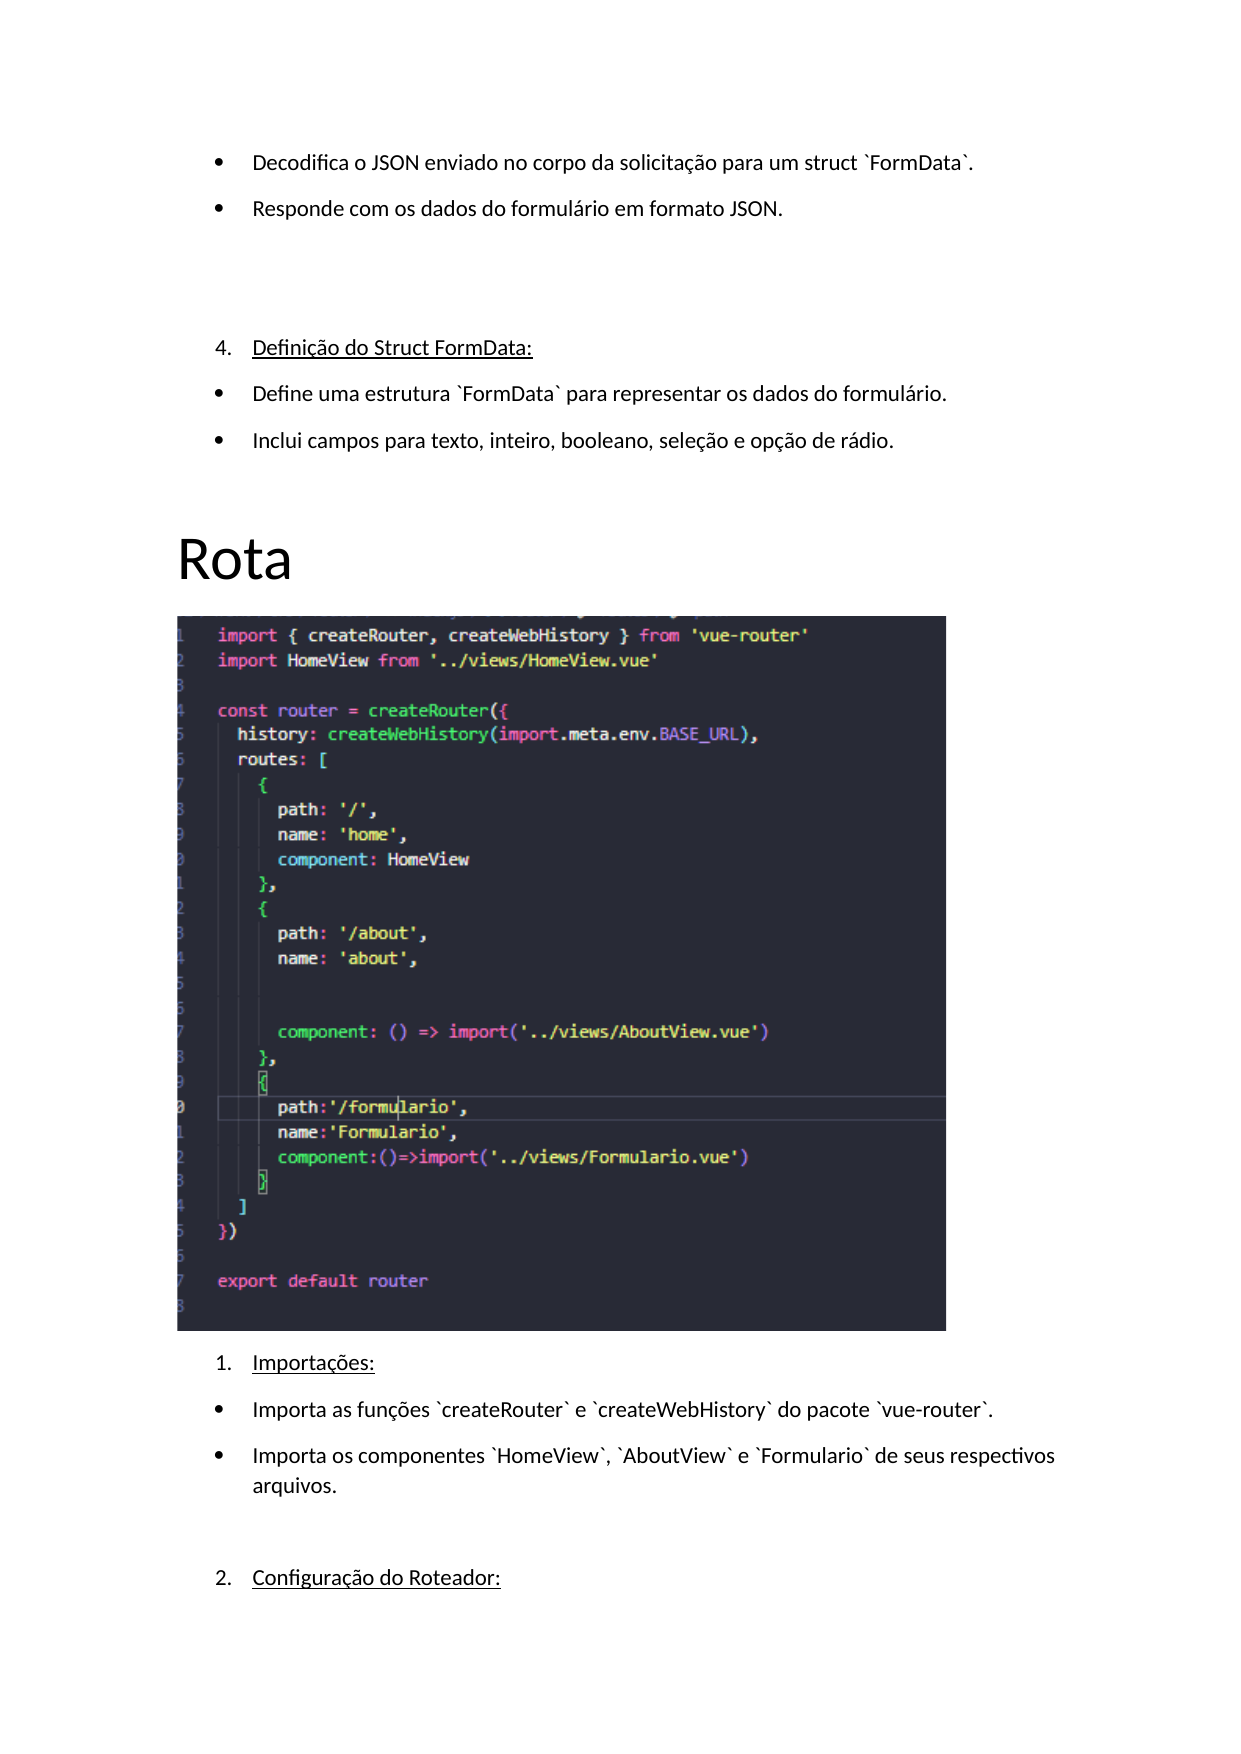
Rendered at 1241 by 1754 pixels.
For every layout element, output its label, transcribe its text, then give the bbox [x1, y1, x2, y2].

list Define uma estrutura `FormData` para representar os dados do formulário. [215, 379, 1063, 407]
list Configuração do Roteador: [215, 1563, 1063, 1592]
list Decodifica o JSON enviado no corpo da solicitação para um struct `FormData`. [215, 148, 1063, 176]
list Inclui campos para texto, inteiro, booleano, seleção e opção de rádio. [215, 426, 1063, 454]
list Responde com os dados do formulário em formato JSON. [215, 194, 1063, 222]
list Importações: [215, 1348, 1063, 1376]
list Importa os componentes `HomeView`, `AboutView` e `Formulario` de seus respectivos arquivos. [215, 1441, 1063, 1499]
text Rota [177, 518, 1063, 595]
list Definição do Struct FormData: [215, 333, 1063, 361]
list Importa as funções `createRouter` e `createWebHistory` do pacote `vue-router`. [215, 1395, 1063, 1423]
